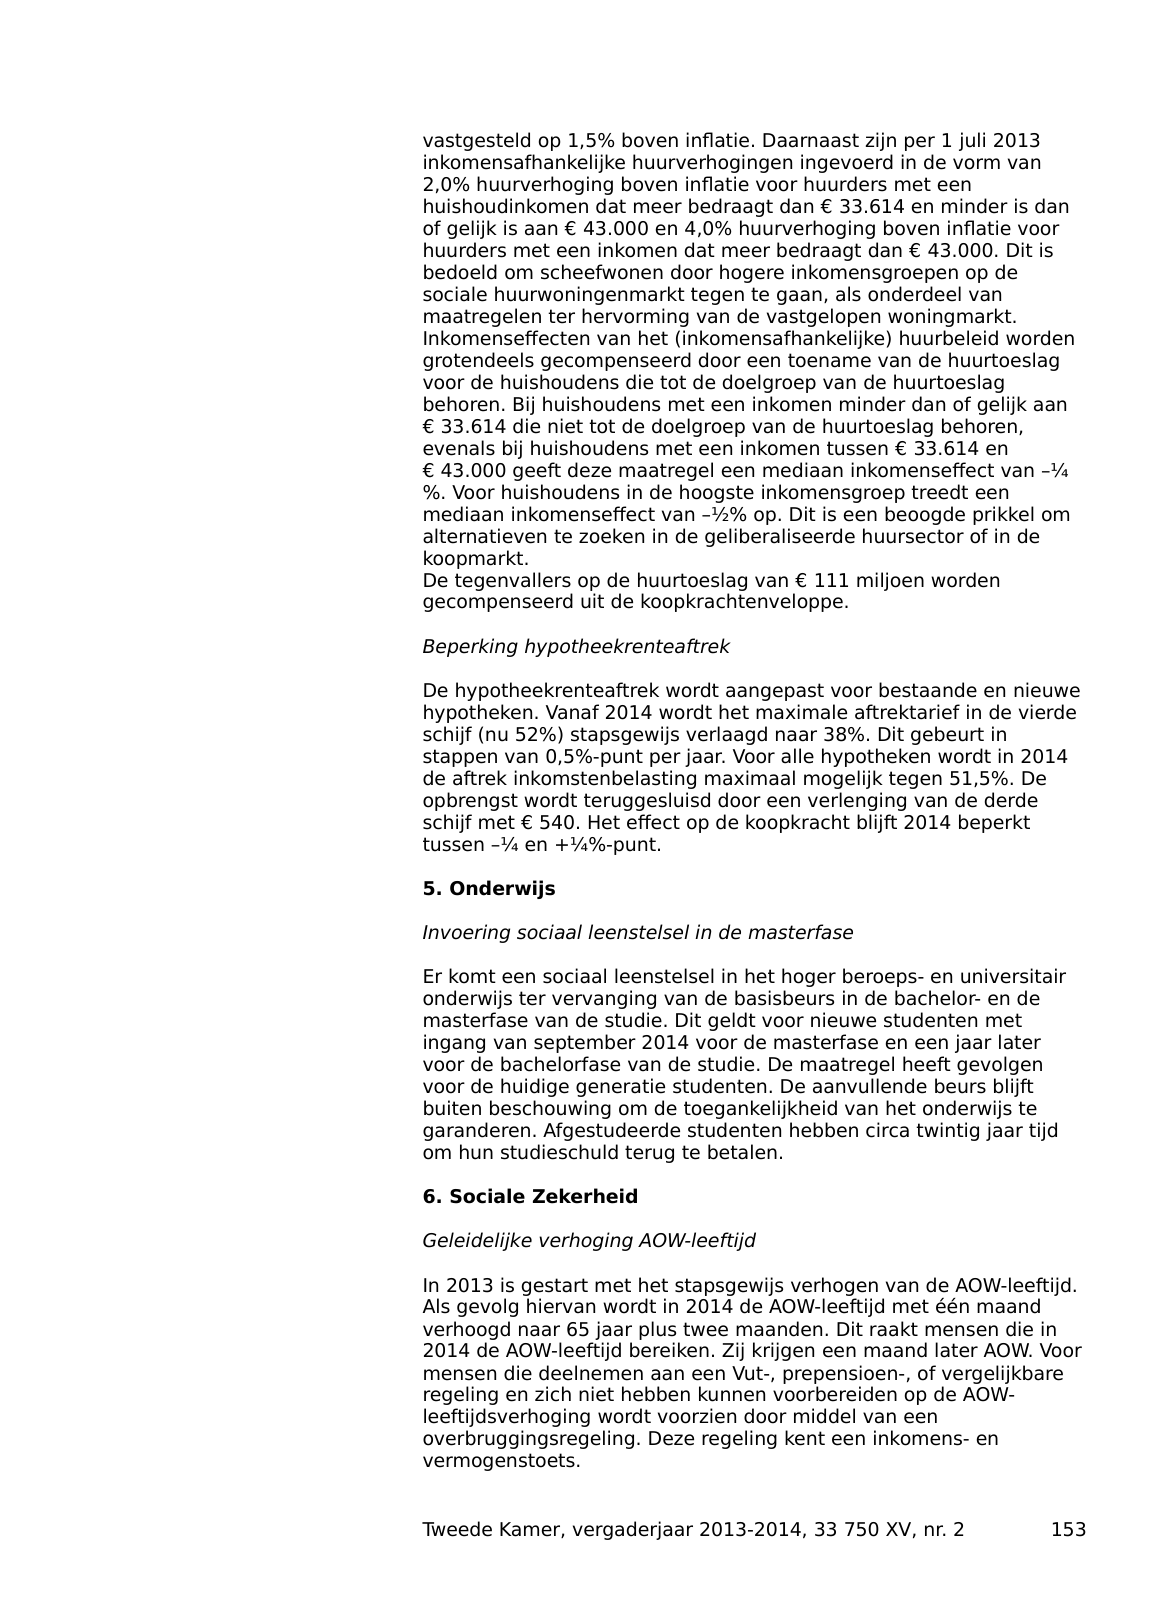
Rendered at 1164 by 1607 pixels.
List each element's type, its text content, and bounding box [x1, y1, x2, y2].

subtitle Invoering sociaal leenstelsel in de masterfase [422, 922, 1087, 944]
text In 2013 is gestart met het stapsgewijs verhogen van de AOW-leeftijd. Als gevolg hiervan wordt in 2014 de AOW-leeftijd met één maand verhoogd naar 65 jaar plus twee maanden. Dit raakt mensen die in 2014 de AOW-leeftijd bereiken. Zij krijgen een maand later AOW. Voor mensen die deelnemen aan een Vut-, prepensioen-, of vergelijkbare regeling en zich niet hebben kunnen voorbereiden op de AOW-leeftijdsverhoging wordt voorzien door middel van een overbruggingsregeling. Deze regeling kent een inkomens- en vermogenstoets. [422, 1274, 1087, 1472]
subtitle 6. Sociale Zekerheid [422, 1186, 1087, 1208]
text vastgesteld op 1,5% boven inflatie. Daarnaast zijn per 1 juli 2013 inkomensafhankelijke huurverhogingen ingevoerd in de vorm van 2,0% huurverhoging boven inflatie voor huurders met een huishoudinkomen dat meer bedraagt dan € 33.614 en minder is dan of gelijk is aan € 43.000 en 4,0% huurverhoging boven inflatie voor huurders met een inkomen dat meer bedraagt dan € 43.000. Dit is bedoeld om scheefwonen door hogere inkomensgroepen op de sociale huurwoningenmarkt tegen te gaan, als onderdeel van maatregelen ter hervorming van de vastgelopen woningmarkt. [422, 130, 1087, 328]
text Er komt een sociaal leenstelsel in het hoger beroeps- en universitair onderwijs ter vervanging van de basisbeurs in de bachelor- en de masterfase van de studie. Dit geldt voor nieuwe studenten met ingang van september 2014 voor de masterfase en een jaar later voor de bachelorfase van de studie. De maatregel heeft gevolgen voor de huidige generatie studenten. De aanvullende beurs blijft buiten beschouwing om de toegankelijkheid van het onderwijs te garanderen. Afgestudeerde studenten hebben circa twintig jaar tijd om hun studieschuld terug te betalen. [422, 966, 1087, 1164]
text De tegenvallers op de huurtoeslag van € 111 miljoen worden gecompenseerd uit de koopkrachtenveloppe. [422, 569, 1087, 613]
text Inkomenseffecten van het (inkomensafhankelijke) huurbeleid worden grotendeels gecompenseerd door een toename van de huurtoeslag voor de huishoudens die tot de doelgroep van de huurtoeslag behoren. Bij huishoudens met een inkomen minder dan of gelijk aan € 33.614 die niet tot de doelgroep van de huurtoeslag behoren, evenals bij huishoudens met een inkomen tussen € 33.614 en € 43.000 geeft deze maatregel een mediaan inkomenseffect van –¼%. Voor huishoudens in de hoogste inkomensgroep treedt een mediaan inkomenseffect van –½% op. Dit is een beoogde prikkel om alternatieven te zoeken in de geliberaliseerde huursector of in de koopmarkt. [422, 328, 1087, 569]
subtitle 5. Onderwijs [422, 878, 1087, 900]
subtitle Beperking hypotheekrenteaftrek [422, 636, 1087, 658]
subtitle Geleidelijke verhoging AOW-leeftijd [422, 1230, 1087, 1252]
text De hypotheekrenteaftrek wordt aangepast voor bestaande en nieuwe hypotheken. Vanaf 2014 wordt het maximale aftrektarief in de vierde schijf (nu 52%) stapsgewijs verlaagd naar 38%. Dit gebeurt in stappen van 0,5%-punt per jaar. Voor alle hypotheken wordt in 2014 de aftrek inkomstenbelasting maximaal mogelijk tegen 51,5%. De opbrengst wordt teruggesluisd door een verlenging van de derde schijf met € 540. Het effect op de koopkracht blijft 2014 beperkt tussen –¼ en +¼%-punt. [422, 680, 1087, 856]
